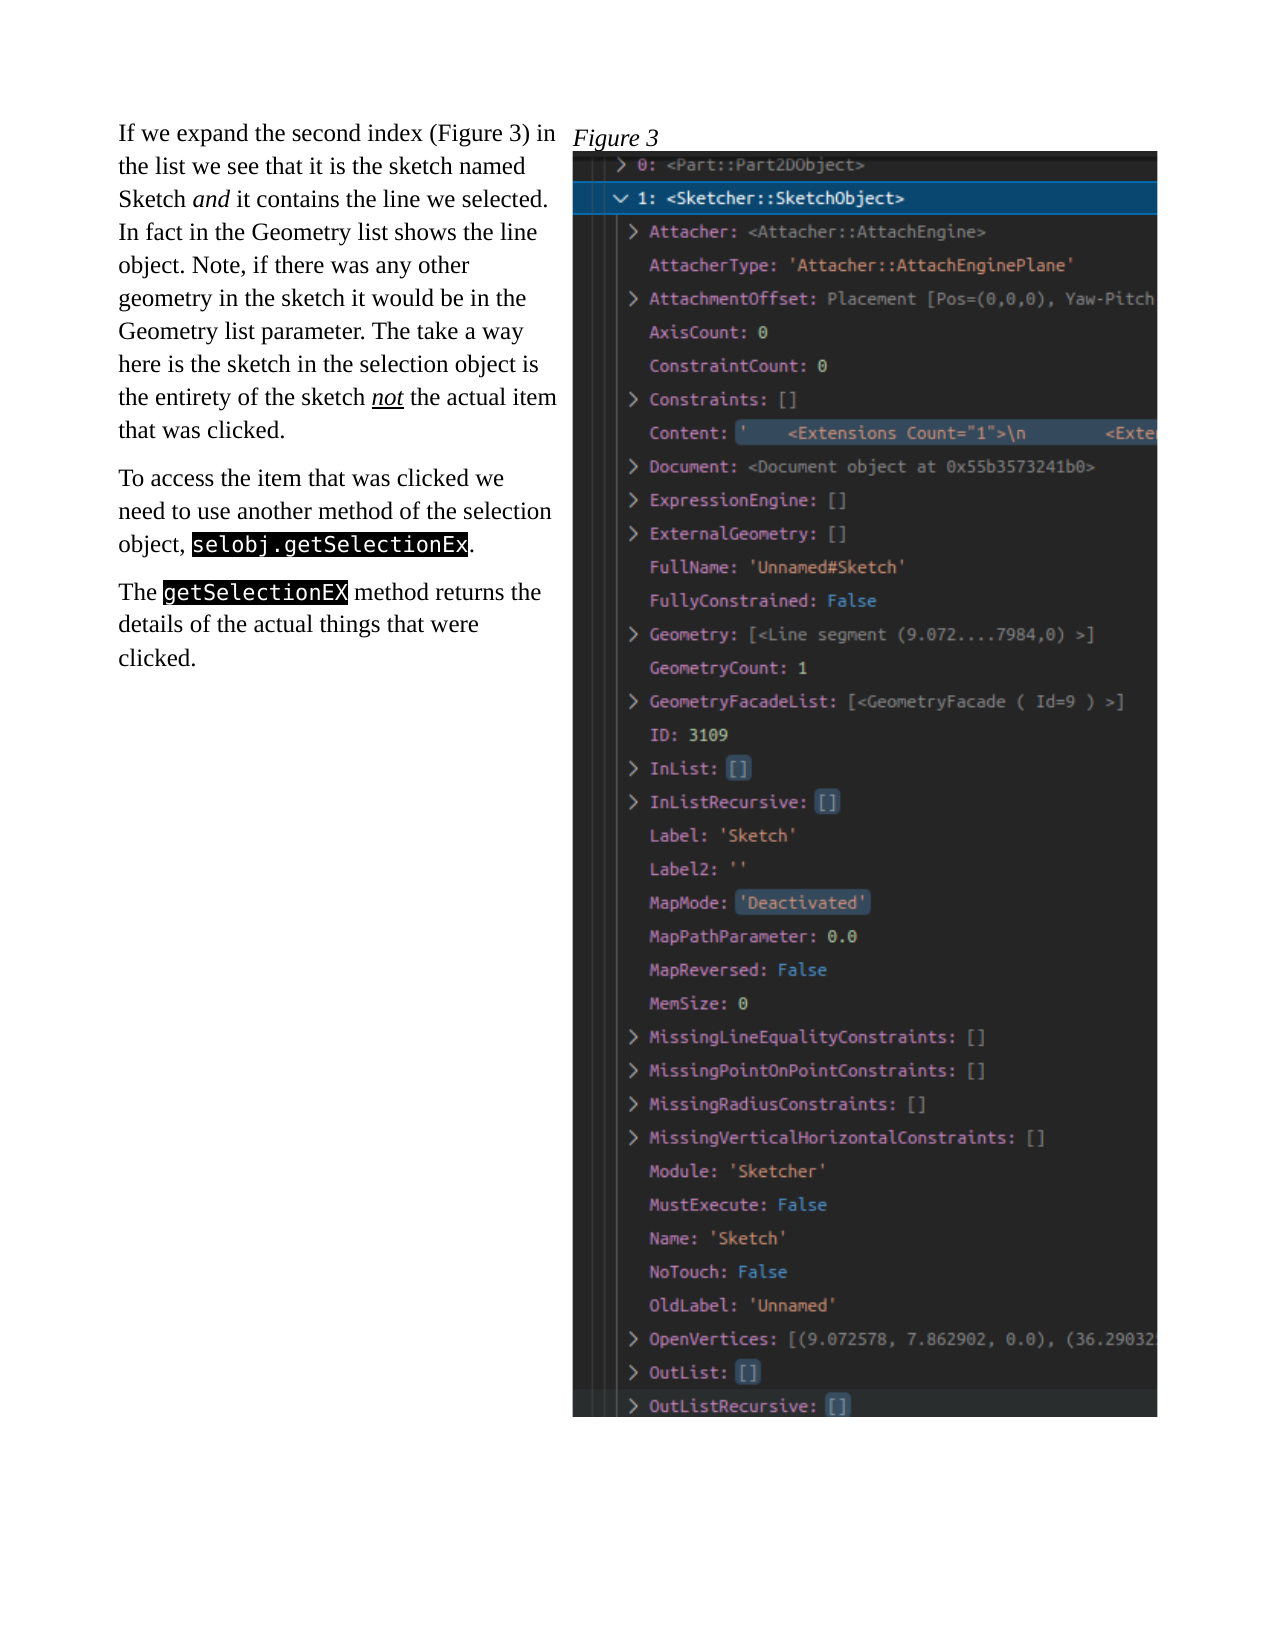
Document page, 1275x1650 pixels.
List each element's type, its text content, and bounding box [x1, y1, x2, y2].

picture [572, 151, 1158, 1417]
text The getSelectionEX method returns the details of the actual things that were clicked. [118, 577, 558, 671]
text To access the item that was clicked we need to use another method of the selection object, selobj.getSelectionEx. [118, 463, 558, 558]
text Figure 3 [573, 123, 1158, 151]
text If we expand the second index (Figure 3) in the list we see that it is the sketch named Sketch and it contains the line we selected. In fact in the Geometry list shows the line object. Note, if there was any other geometry in the sketch it would be in the Geometry list parameter. The take a way here is the sketch in the selection object is the entirety of the sketch not the actual item that was clicked. [118, 111, 1158, 1407]
